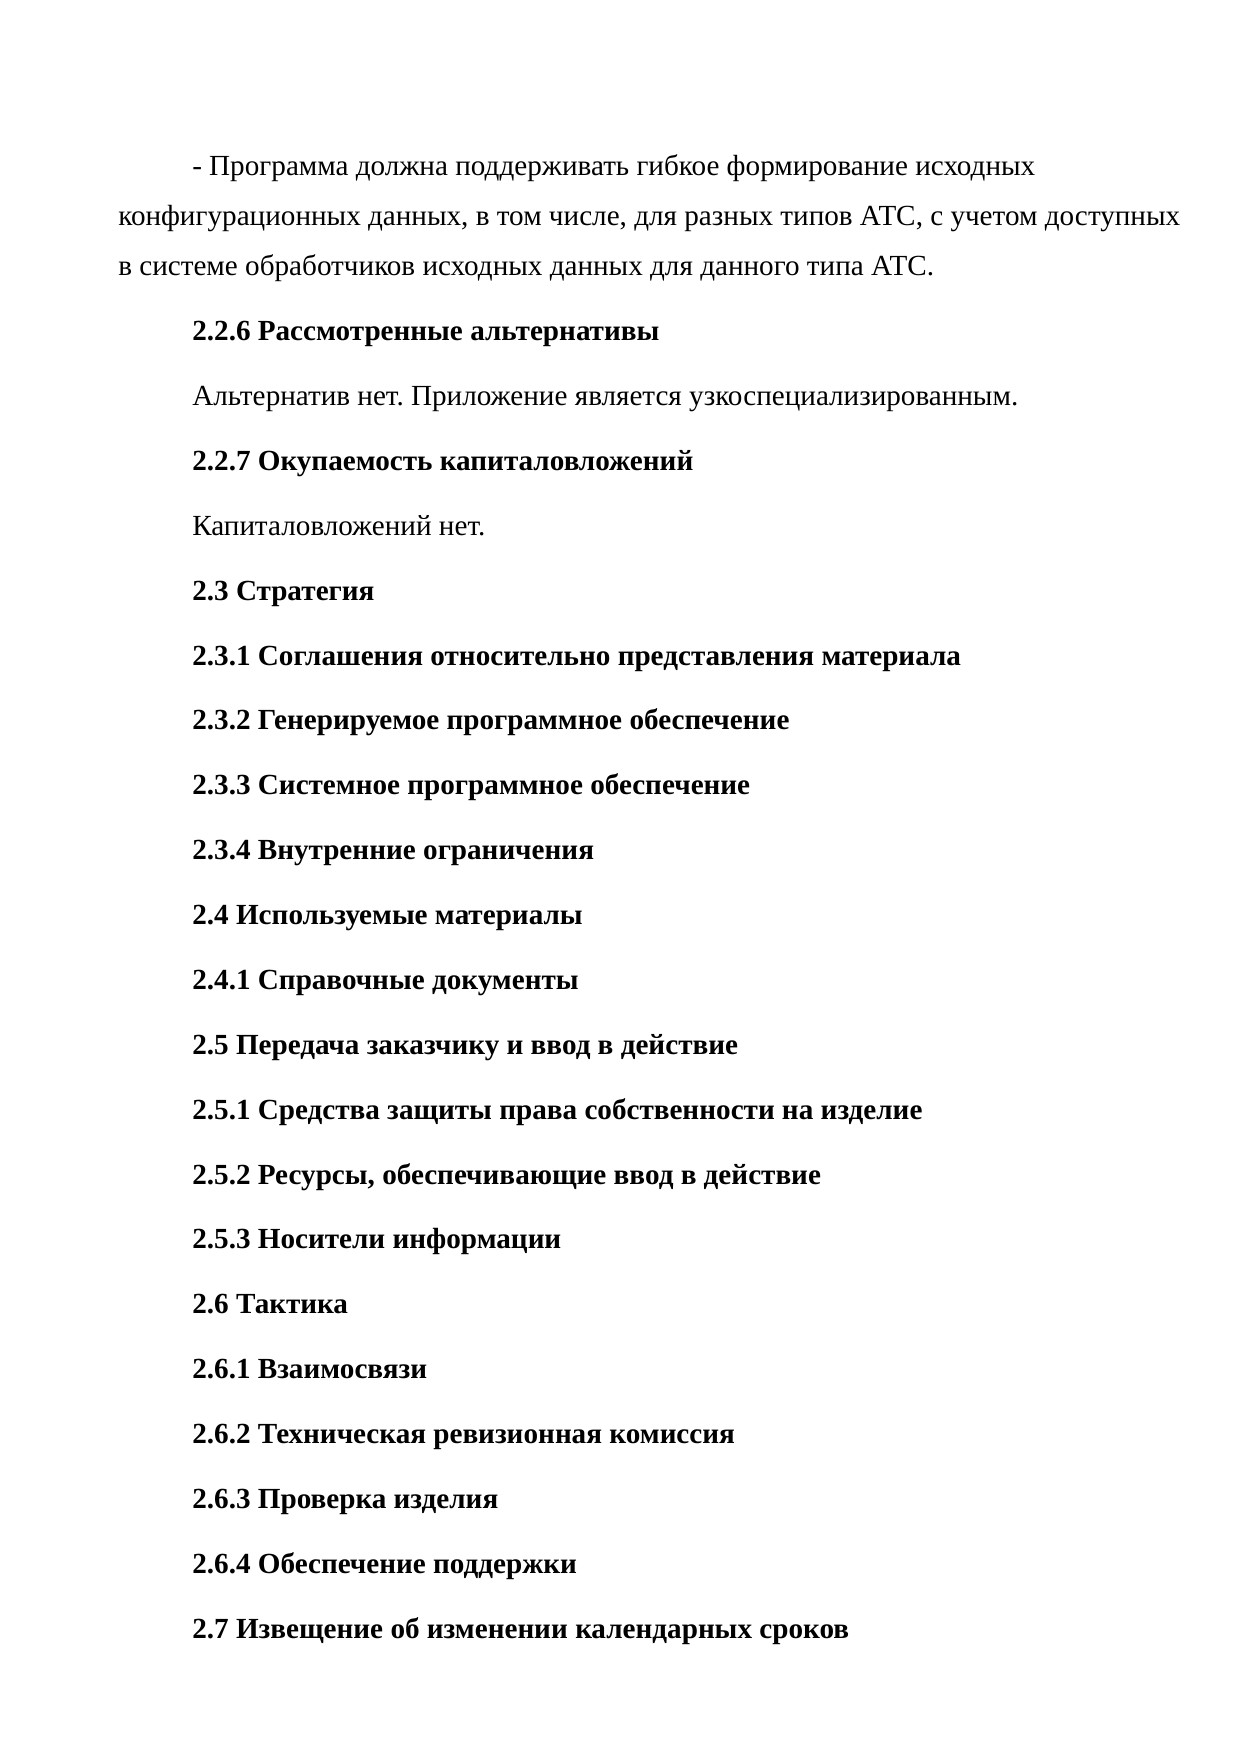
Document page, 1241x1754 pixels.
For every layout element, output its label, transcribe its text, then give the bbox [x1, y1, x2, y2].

text 2.3 Стратегия [118, 573, 1181, 606]
text Альтернатив нет. Приложение является узкоспециализированным. [118, 378, 1181, 412]
text 2.2.7 Окупаемость капиталовложений [118, 443, 1181, 476]
text 2.6.2 Техническая ревизионная комиссия [118, 1416, 1181, 1450]
text 2.3.4 Внутренние ограничения [118, 832, 1181, 866]
text 2.4 Используемые материалы [118, 897, 1181, 931]
text 2.2.6 Рассмотренные альтернативы [118, 313, 1181, 347]
text 2.6.3 Проверка изделия [118, 1481, 1181, 1515]
text 2.5.2 Ресурсы, обеспечивающие ввод в действие [118, 1157, 1181, 1190]
text 2.5 Передача заказчику и ввод в действие [118, 1027, 1181, 1061]
text 2.6.4 Обеспечение поддержки [118, 1546, 1181, 1580]
text 2.7 Извещение об изменении календарных сроков [118, 1611, 1181, 1644]
text - Программа должна поддерживать гибкое формирование исходных конфигурационных данных, в том числе, для разных типов АТС, с учетом доступных в системе обработчиков исходных данных для данного типа АТС. [118, 148, 1181, 282]
text 2.3.1 Соглашения относительно представления материала [118, 638, 1181, 671]
text 2.6.1 Взаимосвязи [118, 1351, 1181, 1385]
text 2.3.2 Генерируемое программное обеспечение [118, 702, 1181, 736]
text 2.6 Тактика [118, 1287, 1181, 1320]
text 2.5.3 Носители информации [118, 1222, 1181, 1255]
text 2.5.1 Средства защиты права собственности на изделие [118, 1092, 1181, 1125]
text 2.3.3 Системное программное обеспечение [118, 767, 1181, 801]
text 2.4.1 Справочные документы [118, 962, 1181, 996]
text Капиталовложений нет. [118, 508, 1181, 541]
